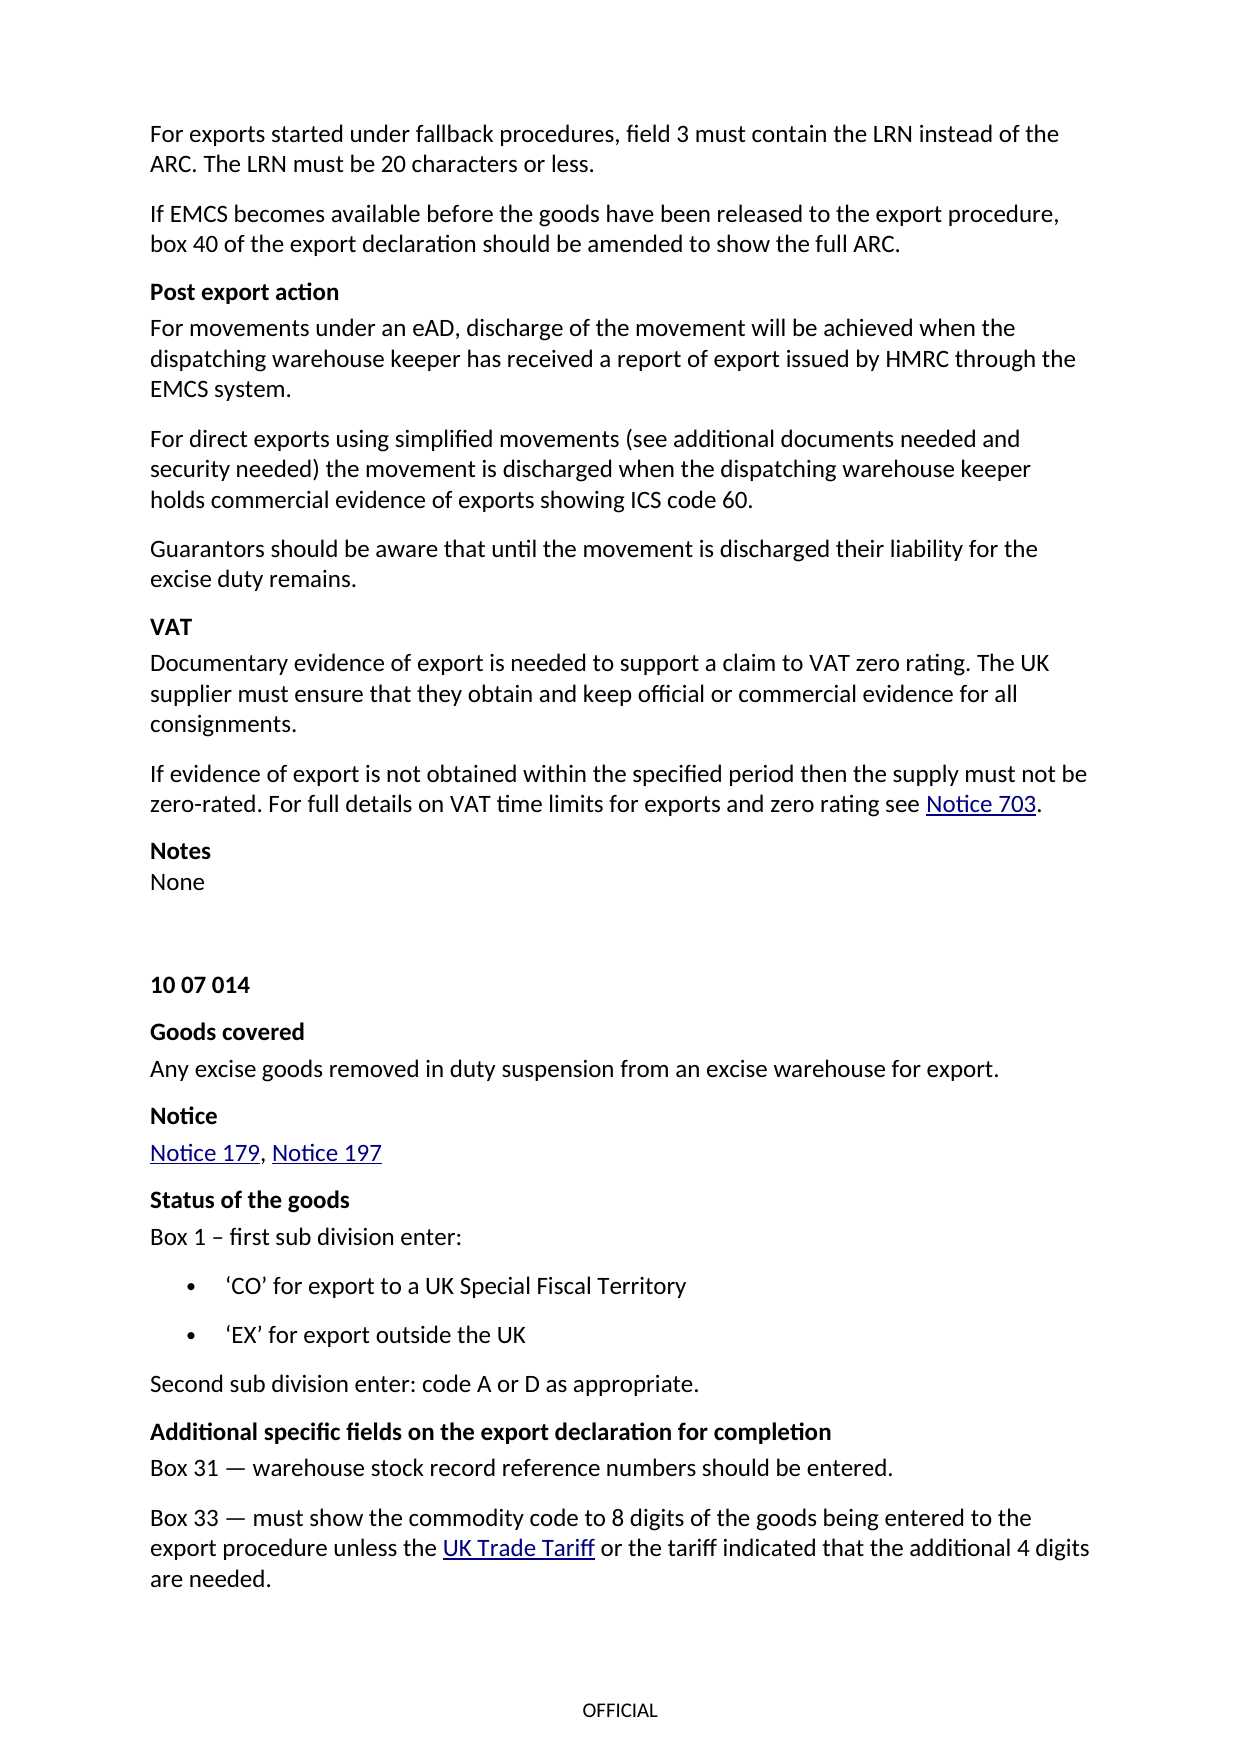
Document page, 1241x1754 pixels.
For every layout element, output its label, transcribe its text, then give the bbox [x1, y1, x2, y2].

subtitle Notes [150, 836, 1090, 866]
subtitle Post export action [150, 276, 1090, 306]
subtitle VAT [150, 611, 1090, 641]
text Box 31 — warehouse stock record reference numbers should be entered. [150, 1452, 1090, 1483]
text Guarantors should be aware that until the movement is discharged their liability for the excise duty remains. [150, 533, 1090, 594]
text If evidence of export is not obtained within the specified period then the supply must not be zero-rated. For full details on VAT time limits for exports and zero rating see Notice 703. [150, 758, 1090, 819]
subtitle Status of the goods [150, 1184, 1090, 1214]
list ‘EX’ for export outside the UK [187, 1319, 1090, 1350]
subtitle Goods covered [150, 1016, 1090, 1046]
text Box 33 — must show the commodity code to 8 digits of the goods being entered to the export procedure unless the UK Trade Tariff or the tariff indicated that the additional 4 digits are needed. [150, 1502, 1090, 1593]
text If EMCS becomes available before the goods have been released to the export procedure, box 40 of the export declaration should be amended to show the full ARC. [150, 198, 1090, 259]
text Any excise goods removed in duty suspension from an excise warehouse for export. [150, 1053, 1090, 1083]
text Second sub division enter: code A or D as appropriate. [150, 1368, 1090, 1399]
list ‘CO’ for export to a UK Special Fiscal Territory [187, 1270, 1090, 1300]
subtitle 10 07 014 [150, 969, 1090, 999]
subtitle Notice [150, 1100, 1090, 1130]
text For exports started under fallback procedures, field 3 must contain the LRN instead of the ARC. The LRN must be 20 characters or less. [150, 118, 1090, 179]
text Documentary evidence of export is needed to support a claim to VAT zero rating. The UK supplier must ensure that they obtain and keep official or commercial evidence for all consignments. [150, 647, 1090, 739]
text For movements under an eAD, discharge of the movement will be achieved when the dispatching warehouse keeper has received a report of export issued by HMRC through the EMCS system. [150, 312, 1090, 404]
text Box 1 – first sub division enter: [150, 1221, 1090, 1251]
text None [150, 866, 1090, 897]
text Notice 179, Notice 197 [150, 1137, 1090, 1167]
subtitle Additional specific fields on the export declaration for completion [150, 1416, 1090, 1446]
text For direct exports using simplified movements (see additional documents needed and security needed) the movement is discharged when the dispatching warehouse keeper holds commercial evidence of exports showing ICS code 60. [150, 423, 1090, 514]
